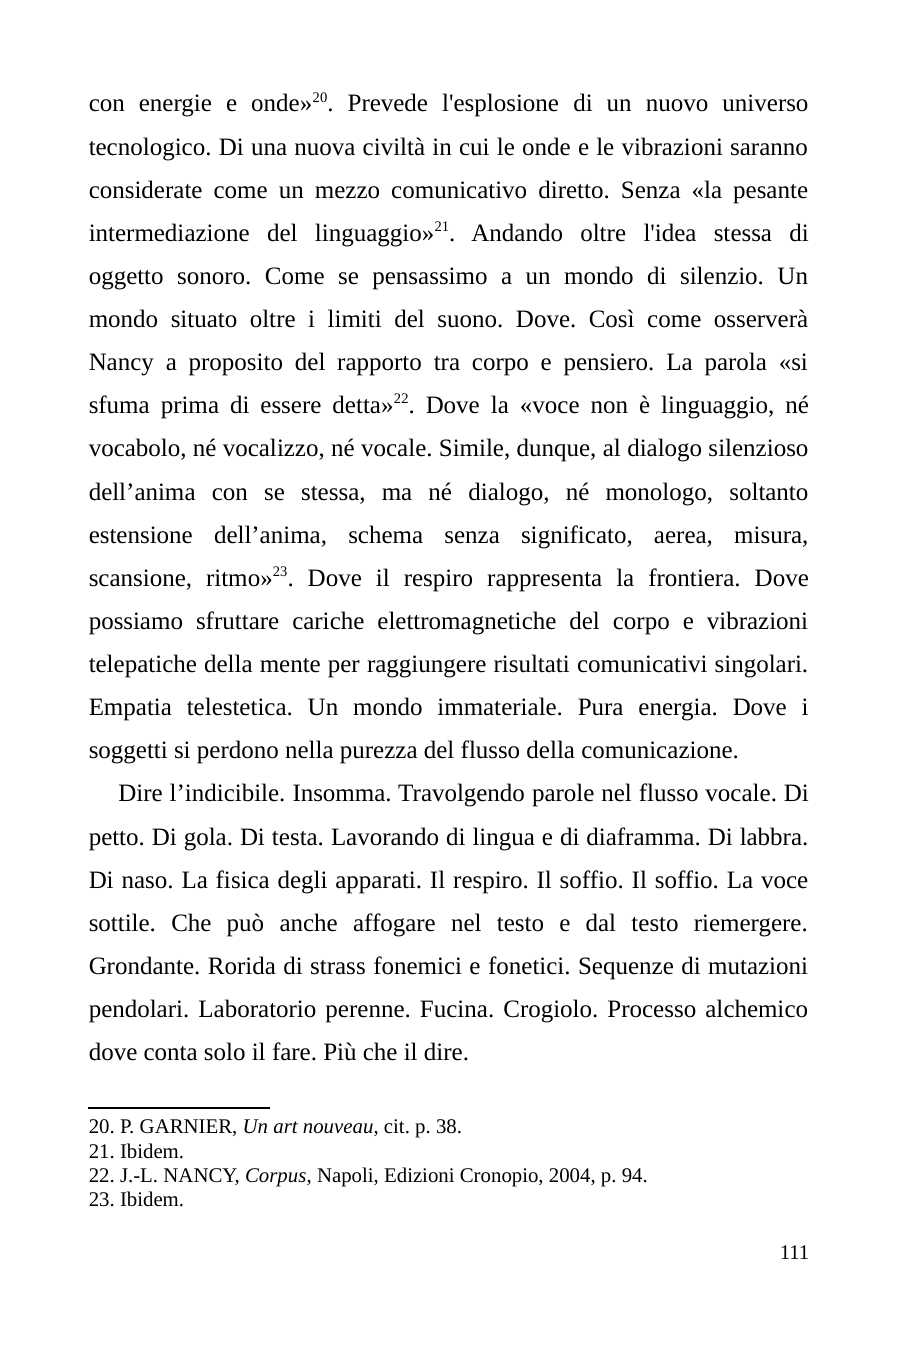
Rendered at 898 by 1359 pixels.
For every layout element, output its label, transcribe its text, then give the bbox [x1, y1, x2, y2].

text con energie e onde». Prevede l'esplosione di un nuovo universo tecnologico. Di una nuova civiltà in cui le onde e le vibrazioni saranno considerate come un mezzo comunicativo diretto. Senza «la pesante intermediazione del linguaggio». Andando oltre l'idea stessa di oggetto sonoro. Come se pensassimo a un mondo di silenzio. Un mondo situato oltre i limiti del suono. Dove. Così come osserverà Nancy a proposito del rapporto tra corpo e pensiero. La parola «si sfuma prima di essere detta». Dove la «voce non è linguaggio, né vocabolo, né vocalizzo, né vocale. Simile, dunque, al dialogo silenzioso dell’anima con se stessa, ma né dialogo, né monologo, soltanto estensione dell’anima, schema senza significato, aerea, misura, scansione, ritmo». Dove il respiro rappresenta la frontiera. Dove possiamo sfruttare cariche elettromagnetiche del corpo e vibrazioni telepatiche della mente per raggiungere risultati comunicativi singolari. Empatia telestetica. Un mondo immateriale. Pura energia. Dove i soggetti si perdono nella purezza del flusso della comunicazione. [88, 88, 809, 764]
text Ibidem. [88, 1138, 809, 1163]
text Ibidem. [88, 1187, 809, 1211]
text Dire l’indicibile. Insomma. Travolgendo parole nel flusso vocale. Di petto. Di gola. Di testa. Lavorando di lingua e di diaframma. Di labbra. Di naso. La fisica degli apparati. Il respiro. Il soffio. Il soffio. La voce sottile. Che può anche affogare nel testo e dal testo riemergere. Grondante. Rorida di strass fonemici e fonetici. Sequenze di mutazioni pendolari. Laboratorio perenne. Fucina. Crogiolo. Processo alchemico dove conta solo il fare. Più che il dire. [88, 778, 809, 1066]
text P. GARNIER, Un art nouveau, cit. p. 38. [88, 1114, 809, 1138]
text J.-L. NANCY, Corpus, Napoli, Edizioni Cronopio, 2004, p. 94. [88, 1163, 809, 1187]
